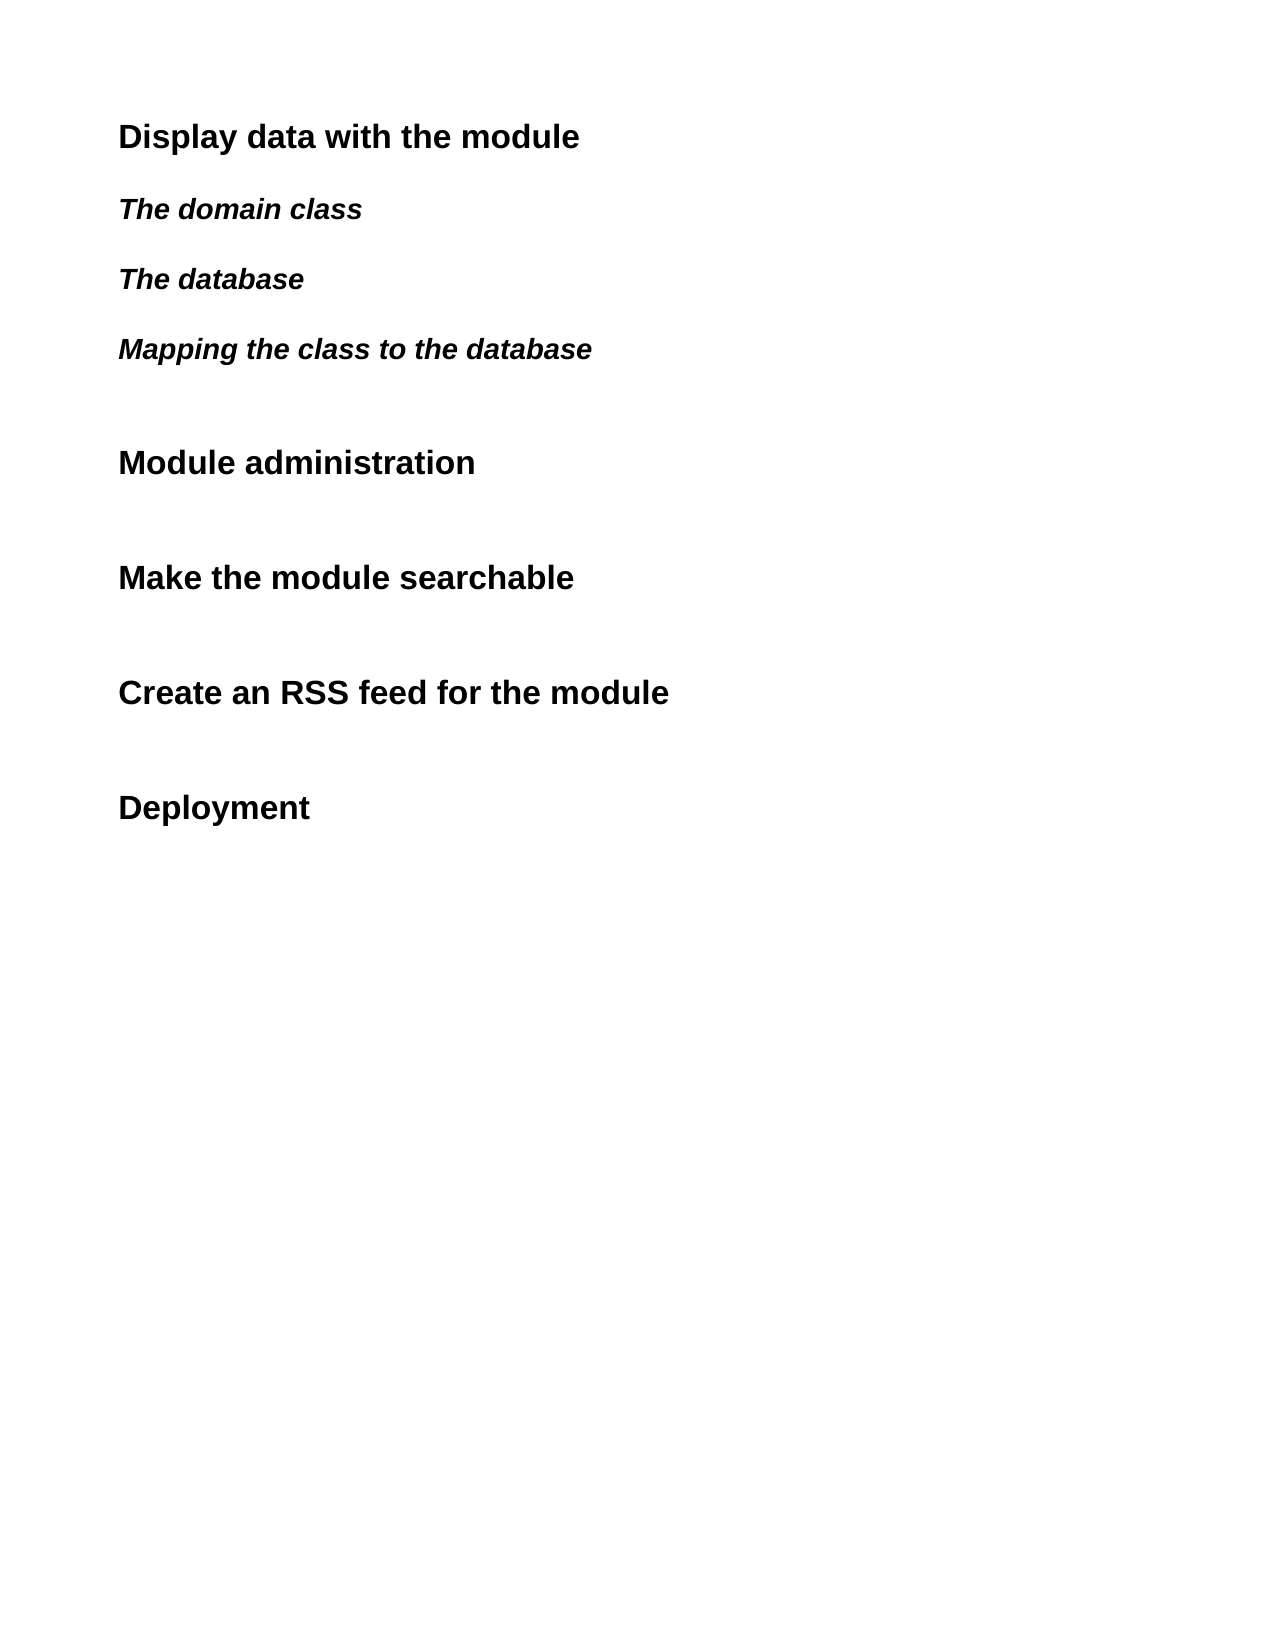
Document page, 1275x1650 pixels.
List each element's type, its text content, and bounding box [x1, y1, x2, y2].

subtitle The domain class [118, 193, 1157, 226]
subtitle Display data with the module [118, 118, 1157, 156]
subtitle Create an RSS feed for the module [118, 674, 1157, 712]
subtitle Module administration [118, 444, 1157, 481]
subtitle Mapping the class to the database [118, 333, 1157, 366]
subtitle The database [118, 263, 1157, 296]
subtitle Make the module searchable [118, 559, 1157, 596]
subtitle Deployment [118, 789, 1157, 827]
